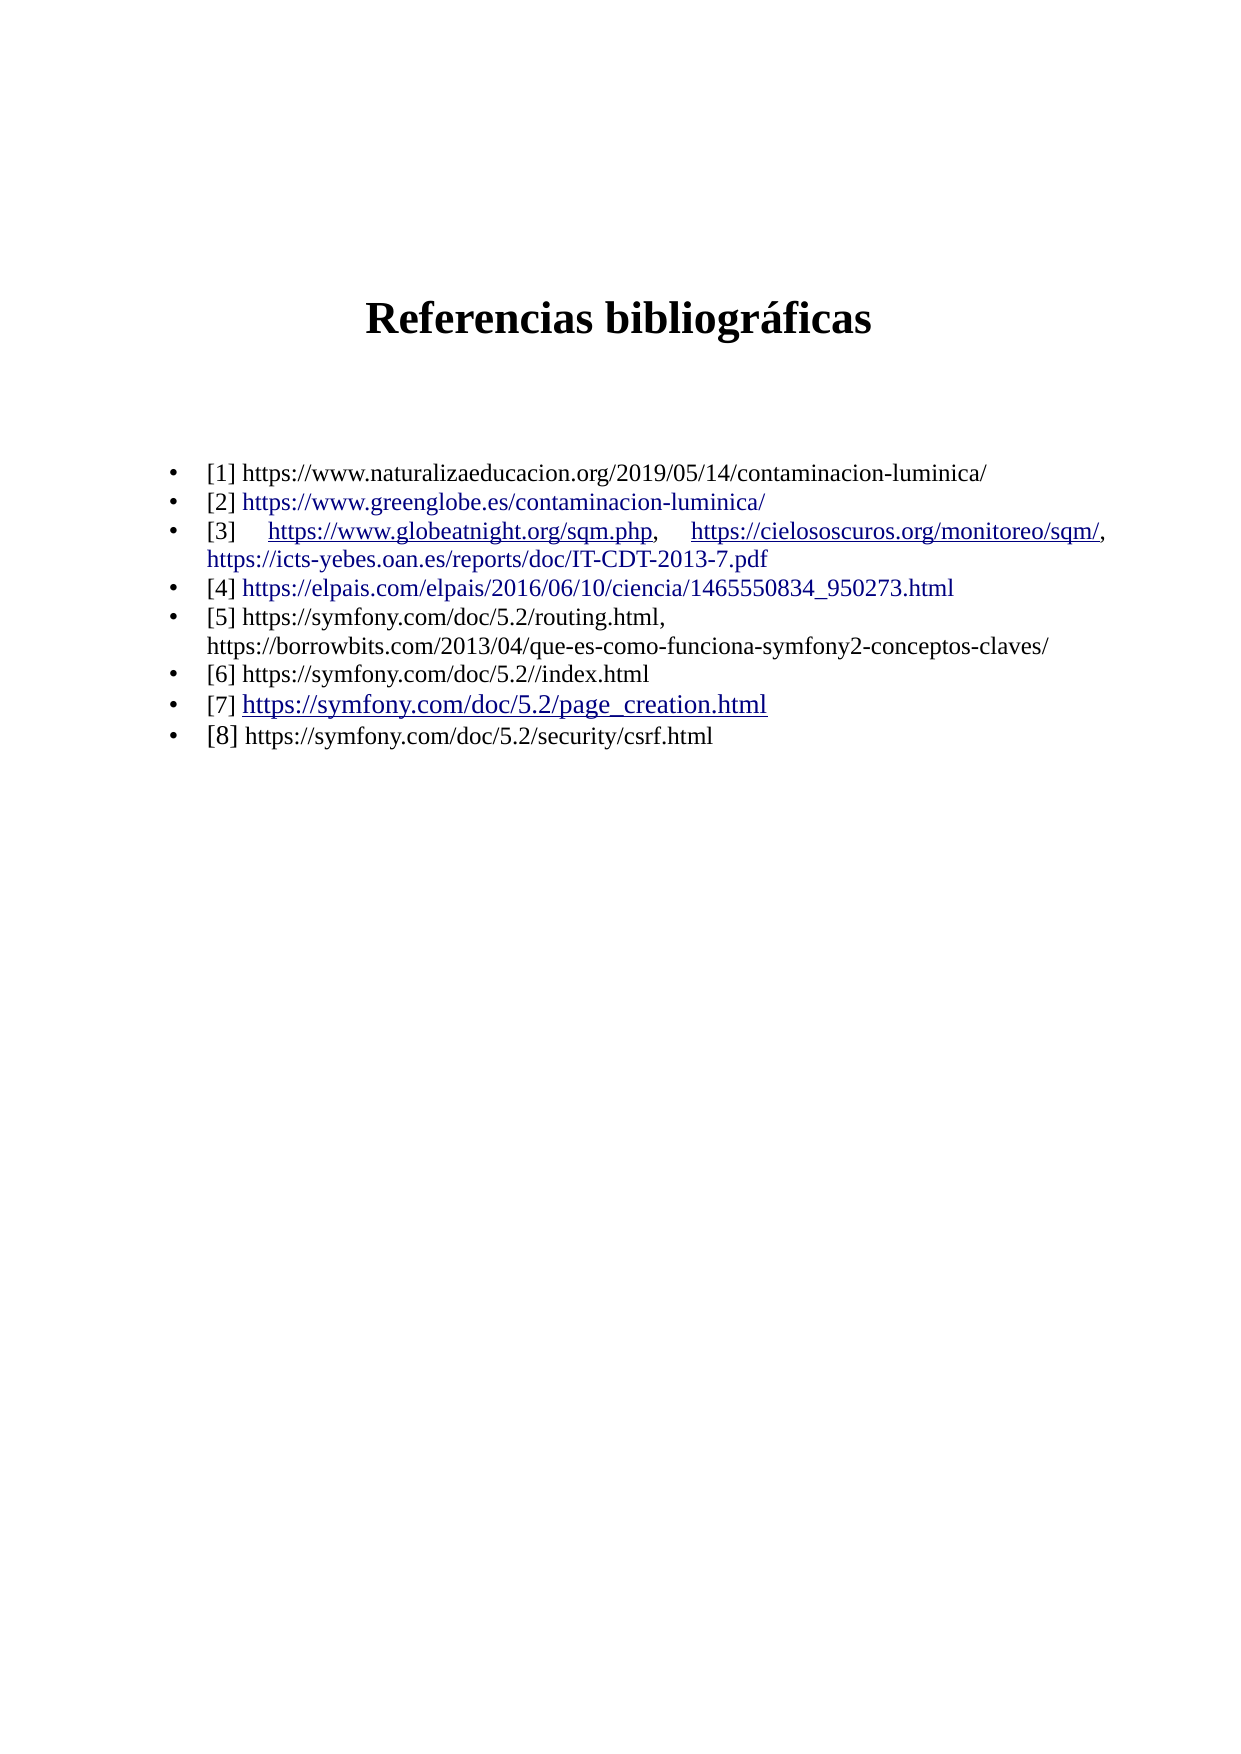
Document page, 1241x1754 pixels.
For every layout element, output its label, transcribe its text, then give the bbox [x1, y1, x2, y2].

list [2] https://www.greenglobe.es/contaminacion-luminica/ [169, 487, 1106, 516]
list [1] https://www.naturalizaeducacion.org/2019/05/14/contaminacion-luminica/ [169, 458, 1106, 487]
list [3] https://www.globeatnight.org/sqm.php, https://cielososcuros.org/monitoreo/sqm/, https://icts-yebes.oan.es/reports/doc/IT-CDT-2013-7.pdf [169, 516, 1106, 573]
list [4] https://elpais.com/elpais/2016/06/10/ciencia/1465550834_950273.html [169, 573, 1106, 602]
text Referencias bibliográficas [132, 291, 1106, 343]
list [8] https://symfony.com/doc/5.2/security/csrf.html [169, 719, 1106, 751]
list [7] https://symfony.com/doc/5.2/page_creation.html [169, 688, 1106, 719]
list [6] https://symfony.com/doc/5.2//index.html [169, 659, 1106, 688]
list https://borrowbits.com/2013/04/que-es-como-funciona-symfony2-conceptos-claves/ [169, 631, 1106, 659]
list [5] https://symfony.com/doc/5.2/routing.html, [169, 602, 1106, 631]
